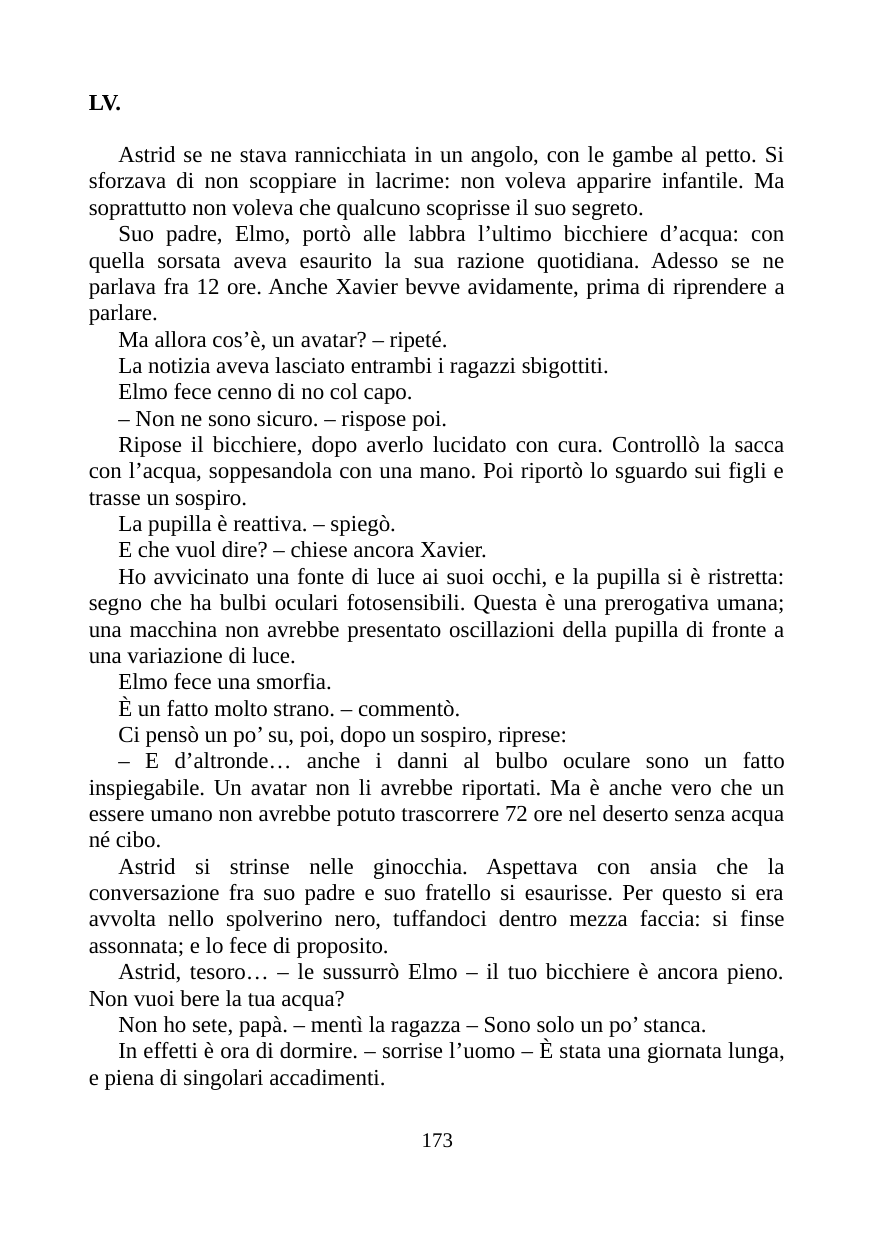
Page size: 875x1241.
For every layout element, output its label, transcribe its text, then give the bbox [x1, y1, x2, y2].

text La notizia aveva lasciato entrambi i ragazzi sbigottiti. [88, 352, 786, 378]
text È un fatto molto strano. – commentò. [88, 695, 786, 721]
text La pupilla è reattiva. – spiegò. [88, 510, 786, 537]
text – Non ne sono sicuro. – rispose poi. [88, 405, 786, 431]
text Non ho sete, papà. – mentì la ragazza – Sono solo un po’ stanca. [88, 1011, 786, 1037]
text In effetti è ora di dormire. – sorrise l’uomo – È stata una giornata lunga, e piena di singolari accadimenti. [88, 1037, 786, 1090]
text Ci pensò un po’ su, poi, dopo un sospiro, riprese: [88, 721, 786, 747]
subtitle LV. [88, 88, 786, 115]
text Ho avvicinato una fonte di luce ai suoi occhi, e la pupilla si è ristretta: segno che ha bulbi oculari fotosensibili. Questa è una prerogativa umana; una macchina non avrebbe presentato oscillazioni della pupilla di fronte a una variazione di luce. [88, 563, 786, 668]
text Suo padre, Elmo, portò alle labbra l’ultimo bicchiere d’acqua: con quella sorsata aveva esaurito la sua razione quotidiana. Adesso se ne parlava fra 12 ore. Anche Xavier bevve avidamente, prima di riprendere a parlare. [88, 220, 786, 326]
text Ma allora cos’è, un avatar? – ripeté. [88, 326, 786, 352]
text Ripose il bicchiere, dopo averlo lucidato con cura. Controllò la sacca con l’acqua, soppesandola con una mano. Poi riportò lo sguardo sui figli e trasse un sospiro. [88, 431, 786, 510]
text Astrid si strinse nelle ginocchia. Aspettava con ansia che la conversazione fra suo padre e suo fratello si esaurisse. Per questo si era avvolta nello spolverino nero, tuffandoci dentro mezza faccia: si finse assonnata; e lo fece di proposito. [88, 853, 786, 958]
text Astrid se ne stava rannicchiata in un angolo, con le gambe al petto. Si sforzava di non scoppiare in lacrime: non voleva apparire infantile. Ma soprattutto non voleva che qualcuno scoprisse il suo segreto. [88, 141, 786, 220]
text Astrid, tesoro… – le sussurrò Elmo – il tuo bicchiere è ancora pieno. Non vuoi bere la tua acqua? [88, 958, 786, 1011]
text Elmo fece una smorfia. [88, 668, 786, 695]
text Elmo fece cenno di no col capo. [88, 378, 786, 405]
text – E d’altronde… anche i danni al bulbo oculare sono un fatto inspiegabile. Un avatar non li avrebbe riportati. Ma è anche vero che un essere umano non avrebbe potuto trascorrere 72 ore nel deserto senza acqua né cibo. [88, 747, 786, 853]
text E che vuol dire? – chiese ancora Xavier. [88, 537, 786, 563]
